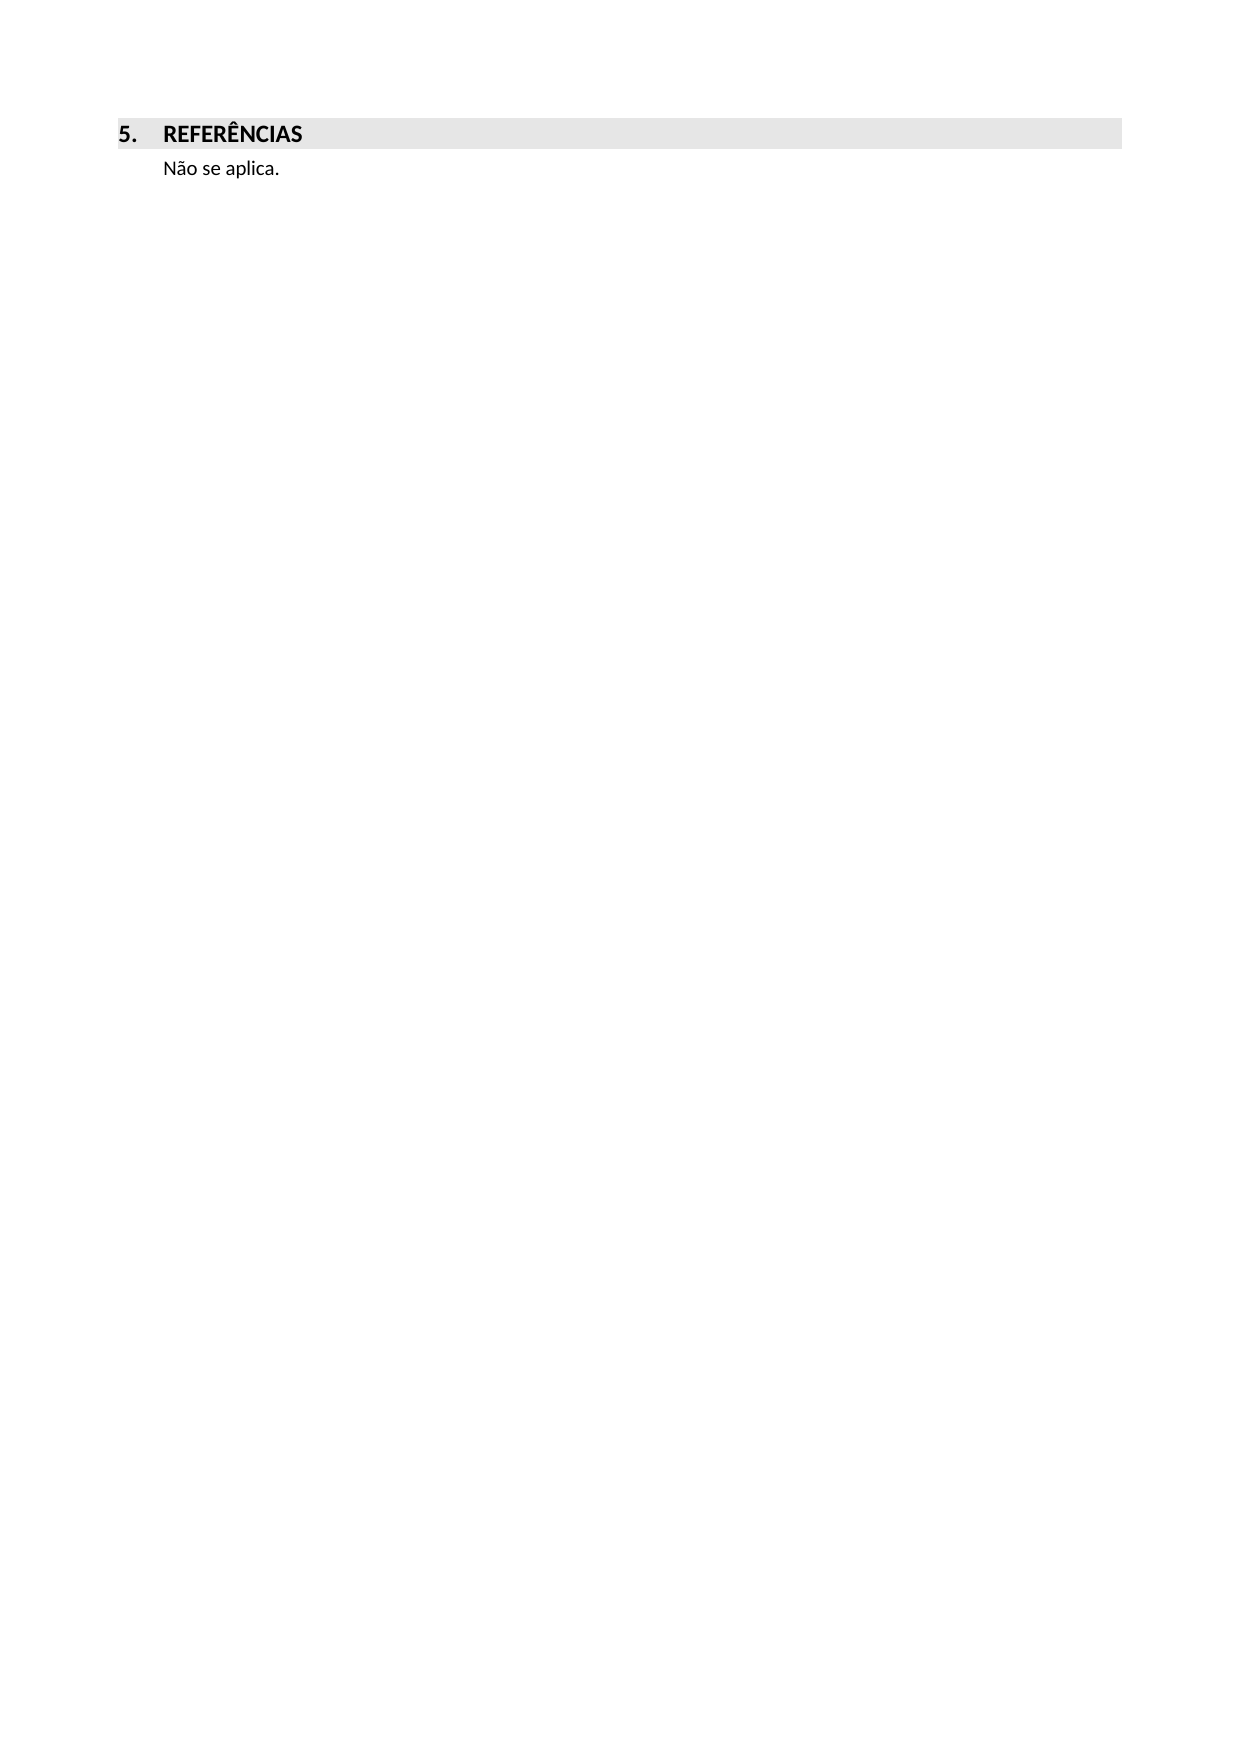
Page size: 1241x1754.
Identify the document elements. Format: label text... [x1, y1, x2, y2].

subtitle REFERÊNCIAS [118, 118, 1122, 149]
text Não se aplica. [118, 155, 1122, 180]
